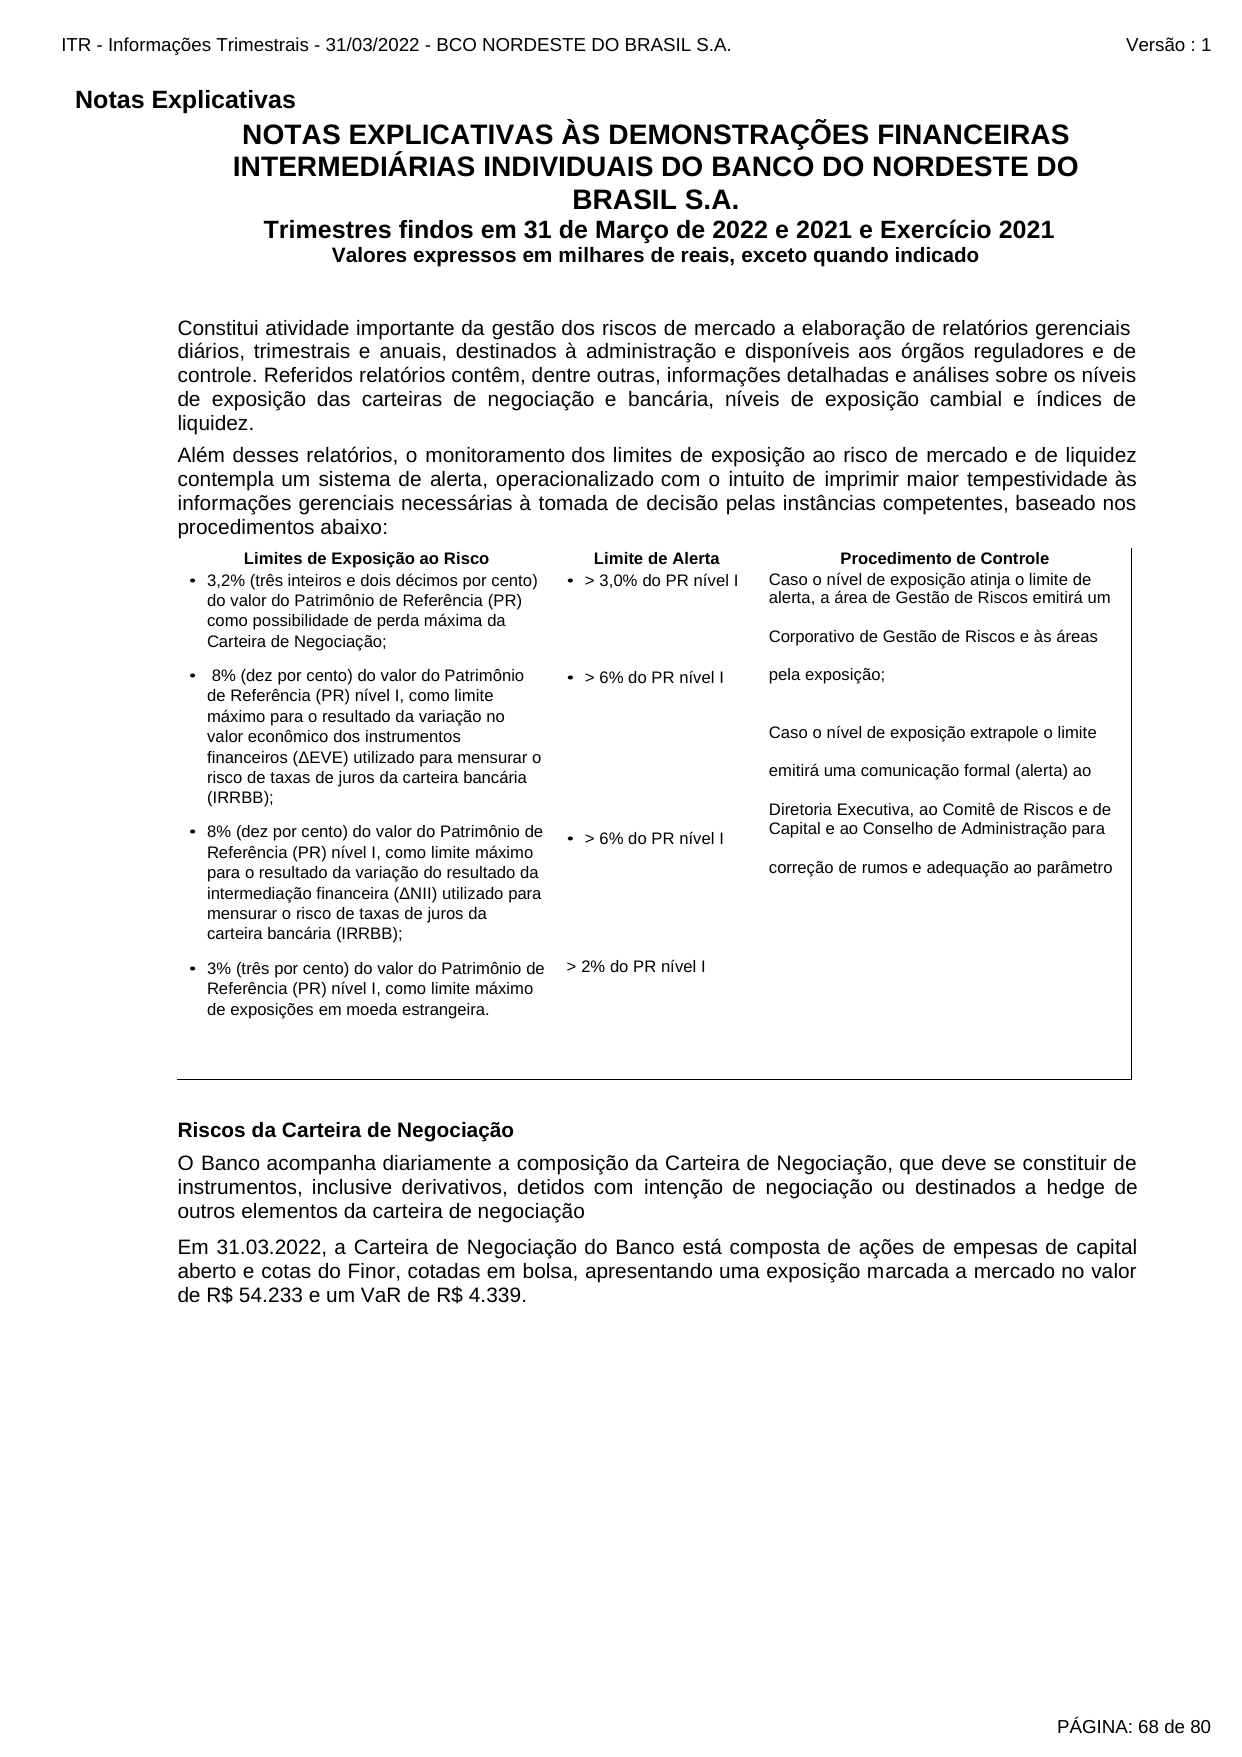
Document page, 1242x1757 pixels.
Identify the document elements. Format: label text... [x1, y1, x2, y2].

text • 3% (três por cento) do valor do Patrimônio de Referência (PR) nível I, como limite máximo de exposições em moeda estrangeira. [188, 958, 548, 1018]
text Caso o nível de exposição extrapole o limite emitirá uma comunicação formal (alerta) ao [769, 723, 1100, 780]
text Valores expressos em milhares de reais, exceto quando indicado [328, 244, 983, 268]
text Versão : 1 [1126, 35, 1213, 56]
text Trimestres findos em 31 de Março de 2022 e 2021 e Exercício 2021 [260, 215, 1057, 244]
text Capital e ao Conselho de Administração para [769, 819, 1131, 838]
text • 8% (dez por cento) do valor do Patrimônio de Referência (PR) nível I, como limite máximo para o resultado da variação do resultado da intermediação financeira (ΔNII) utilizado para mensurar o risco de taxas de juros da [188, 822, 547, 923]
text • 8% (dez por cento) do valor do Patrimônio de Referência (PR) nível I, como limite máximo para o resultado da variação no valor econômico dos instrumentos [188, 666, 528, 746]
text Limite de Alerta [594, 549, 757, 568]
text ITR - Informações Trimestrais - 31/03/2022 - BCO NORDESTE DO BRASIL S.A. [61, 35, 734, 56]
text Diretoria Executiva, ao Comitê de Riscos e de [769, 800, 1131, 819]
text diários, trimestrais e anuais, destinados à administração e disponíveis aos órgãos reguladores e de controle. Referidos relatórios contêm, dentre outras, informações detalhadas e análises sobre os níveis de exposição das carteiras de negociação e bancária, níveis de exposição cambial e índices de liquidez. [177, 340, 1134, 434]
text Além desses relatórios, o monitoramento dos limites de exposição ao risco de mercado e de liquidez contempla um sistema de alerta, operacionalizado com o intuito de imprimir maior tempestividade às informações gerenciais necessárias à tomada de decisão pelas instâncias competentes, baseado nos procedimentos abaixo: [177, 443, 1134, 539]
text correção de rumos e adequação ao parâmetro [769, 857, 1131, 877]
text financeiros (ΔEVE) utilizado para mensurar o risco de taxas de juros da carteira bancária (IRRBB); [207, 747, 545, 807]
text Caso o nível de exposição atinja o limite de alerta, a área de Gestão de Riscos emitirá um [769, 570, 1113, 608]
text O Banco acompanha diariamente a composição da Carteira de Negociação, que deve se constituir de instrumentos, inclusive derivativos, detidos com intenção de negociação ou destinados a hedge de outros elementos da carteira de negociação [177, 1151, 1134, 1222]
text PÁGINA: 68 de 80 [1057, 1716, 1213, 1737]
text Corporativo de Gestão de Riscos e às áreas pela exposição; [769, 627, 1102, 684]
text • > 6% do PR nível I [566, 668, 757, 687]
text Em 31.03.2022, a Carteira de Negociação do Banco está composta de ações de empesas de capital aberto e cotas do Finor, cotadas em bolsa, apresentando uma exposição marcada a mercado no valor de R$ 54.233 e um VaR de R$ 4.339. [177, 1235, 1134, 1307]
text • > 3,0% do PR nível I [566, 570, 757, 589]
text Procedimento de Controle [840, 549, 1131, 568]
text Riscos da Carteira de Negociação [177, 1119, 518, 1142]
text • 3,2% (três inteiros e dois décimos por cento) do valor do Patrimônio de Referência (PR) como possibilidade de perda máxima da Carteira de Negociação; [188, 570, 542, 651]
text NOTAS EXPLICATIVAS ÀS DEMONSTRAÇÕES FINANCEIRAS INTERMEDIÁRIAS INDIVIDUAIS DO BANCO DO NORDESTE DO BRASIL S.A. [229, 118, 1079, 215]
text Constitui atividade importante da gestão dos riscos de mercado a elaboração de relatórios gerenciais [177, 316, 1134, 340]
text Limites de Exposição ao Risco [244, 549, 555, 568]
text Notas Explicativas [73, 86, 1079, 114]
text carteira bancária (IRRBB); [207, 924, 555, 943]
text • > 6% do PR nível I [566, 829, 757, 848]
text > 2% do PR nível I [566, 957, 757, 976]
